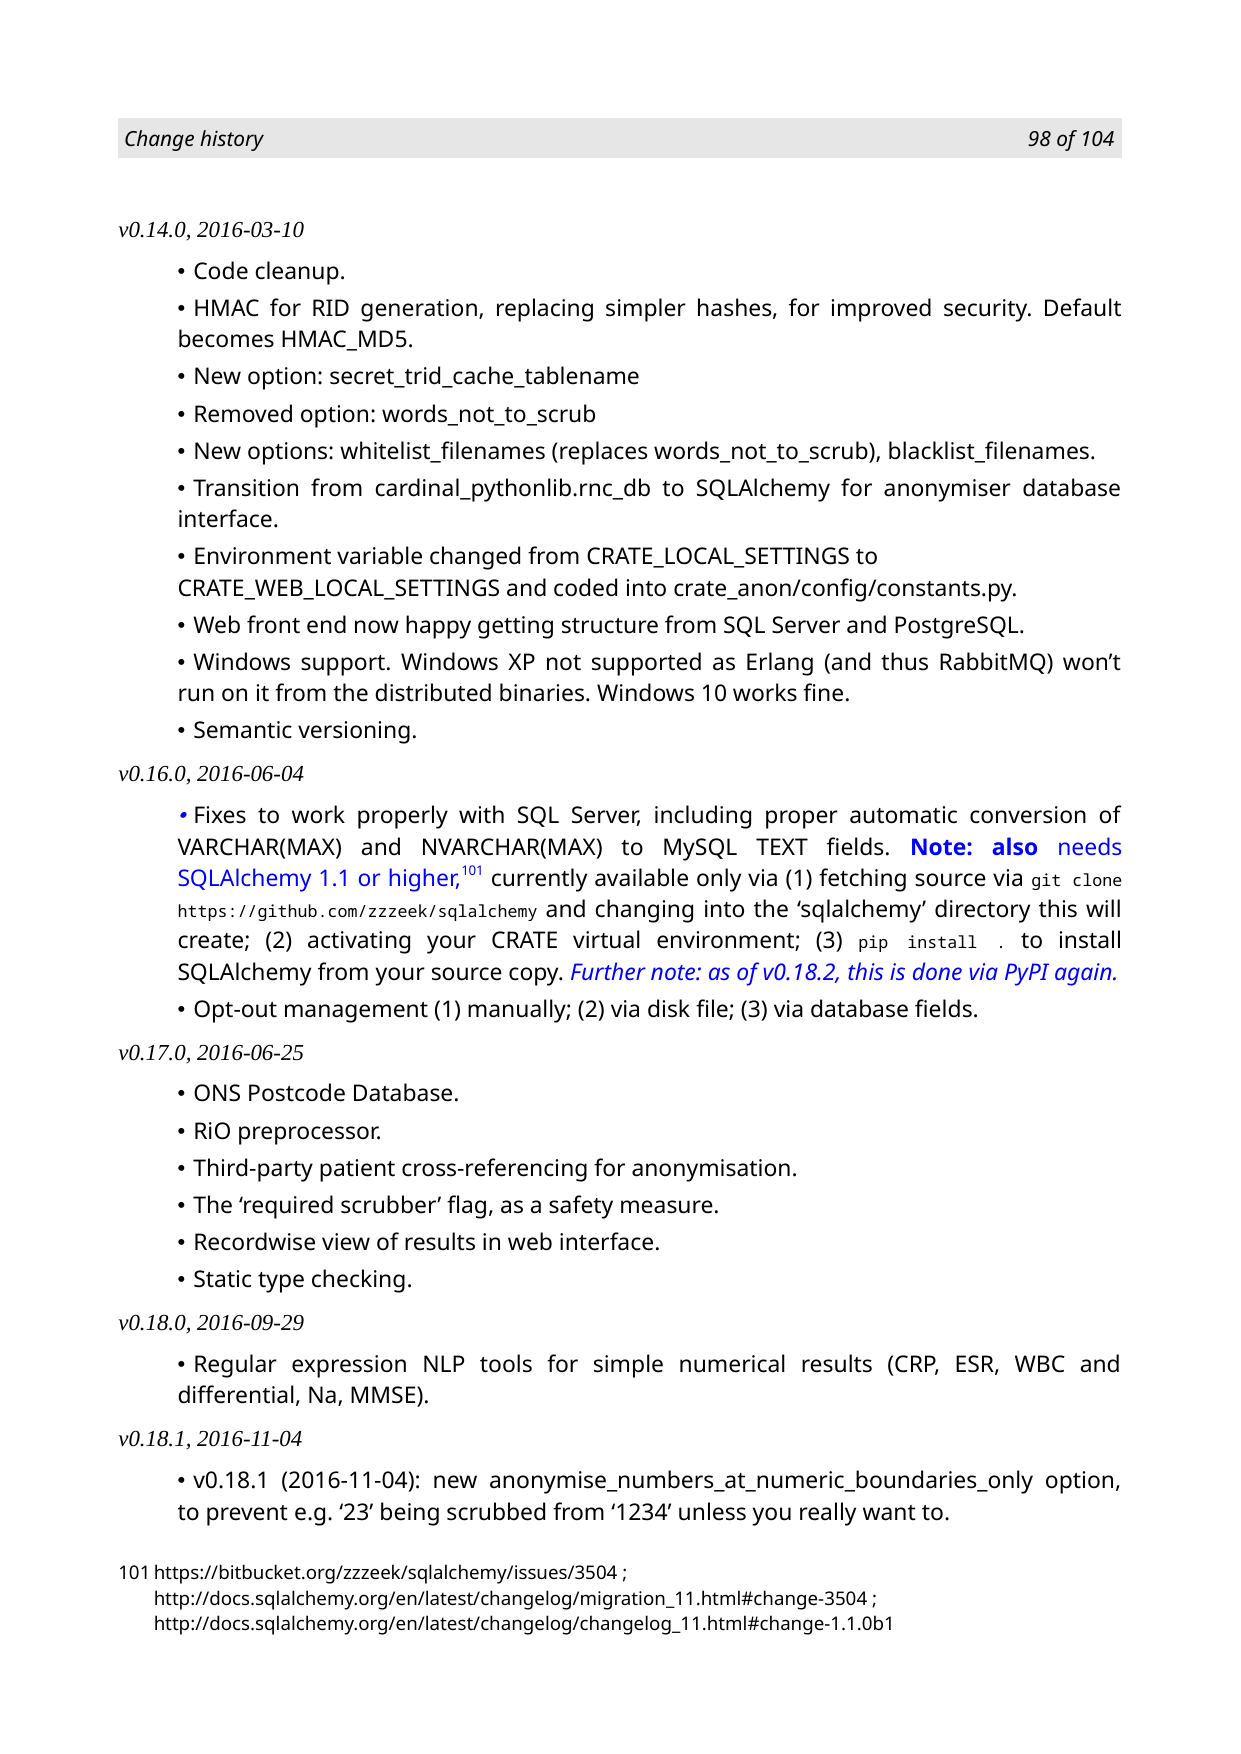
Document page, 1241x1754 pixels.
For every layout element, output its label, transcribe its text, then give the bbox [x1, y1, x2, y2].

list RiO preprocessor. [177, 1114, 1122, 1146]
list Recordwise view of results in web interface. [177, 1226, 1122, 1257]
list ONS Postcode Database. [177, 1077, 1122, 1109]
list Removed option: words_not_to_scrub [177, 397, 1122, 429]
list Opt-out management (1) manually; (2) via disk file; (3) via database fields. [177, 993, 1122, 1024]
list https://bitbucket.org/zzzeek/sqlalchemy/issues/3504 ; http://docs.sqlalchemy.org/en/latest/changelog/migration_11.html#change-3504 ; http://docs.sqlalchemy.org/en/latest/changelog/changelog_11.html#change-1.1.0b1 [118, 1559, 1122, 1636]
list v0.18.1 (2016-11-04): new anonymise_numbers_at_numeric_boundaries_only option, to prevent e.g. ‘23’ being scrubbed from ‘1234’ unless you really want to. [177, 1464, 1122, 1527]
list Static type checking. [177, 1263, 1122, 1294]
list HMAC for RID generation, replacing simpler hashes, for improved security. Default becomes HMAC_MD5. [177, 292, 1122, 354]
list New options: whitelist_filenames (replaces words_not_to_scrub), blacklist_filenames. [177, 435, 1122, 466]
list Transition from cardinal_pythonlib.rnc_db to SQLAlchemy for anonymiser database interface. [177, 472, 1122, 534]
subtitle v0.18.1, 2016-11-04 [118, 1425, 1122, 1452]
subtitle v0.17.0, 2016-06-25 [118, 1039, 1122, 1065]
subtitle v0.16.0, 2016-06-04 [118, 760, 1122, 787]
list Fixes to work properly with SQL Server, including proper automatic conversion of VARCHAR(MAX) and NVARCHAR(MAX) to MySQL TEXT fields. Note: also needs SQLAlchemy 1.1 or higher, currently available only via (1) fetching source via git clone https://github.com/zzzeek/sqlalchemy and changing into the ‘sqlalchemy’ directory this will create; (2) activating your CRATE virtual environment; (3) pip install . to install SQLAlchemy from your source copy. Further note: as of v0.18.2, this is done via PyPI again. [177, 799, 1122, 987]
list Semantic versioning. [177, 714, 1122, 746]
list Regular expression NLP tools for simple numerical results (CRP, ESR, WBC and differential, Na, MMSE). [177, 1348, 1122, 1411]
subtitle v0.18.0, 2016-09-29 [118, 1309, 1122, 1336]
list Web front end now happy getting structure from SQL Server and PostgreSQL. [177, 609, 1122, 640]
list The ‘required scrubber’ flag, as a safety measure. [177, 1189, 1122, 1220]
list Third-party patient cross-referencing for anonymisation. [177, 1152, 1122, 1183]
list Windows support. Windows XP not supported as Erlang (and thus RabbitMQ) won’t run on it from the distributed binaries. Windows 10 works fine. [177, 646, 1122, 708]
list New option: secret_trid_cache_tablename [177, 360, 1122, 392]
list Code cleanup. [177, 255, 1122, 286]
subtitle v0.14.0, 2016-03-10 [118, 216, 1122, 242]
list Environment variable changed from CRATE_LOCAL_SETTINGS to CRATE_WEB_LOCAL_SETTINGS and coded into crate_anon/config/constants.py. [177, 540, 1122, 603]
